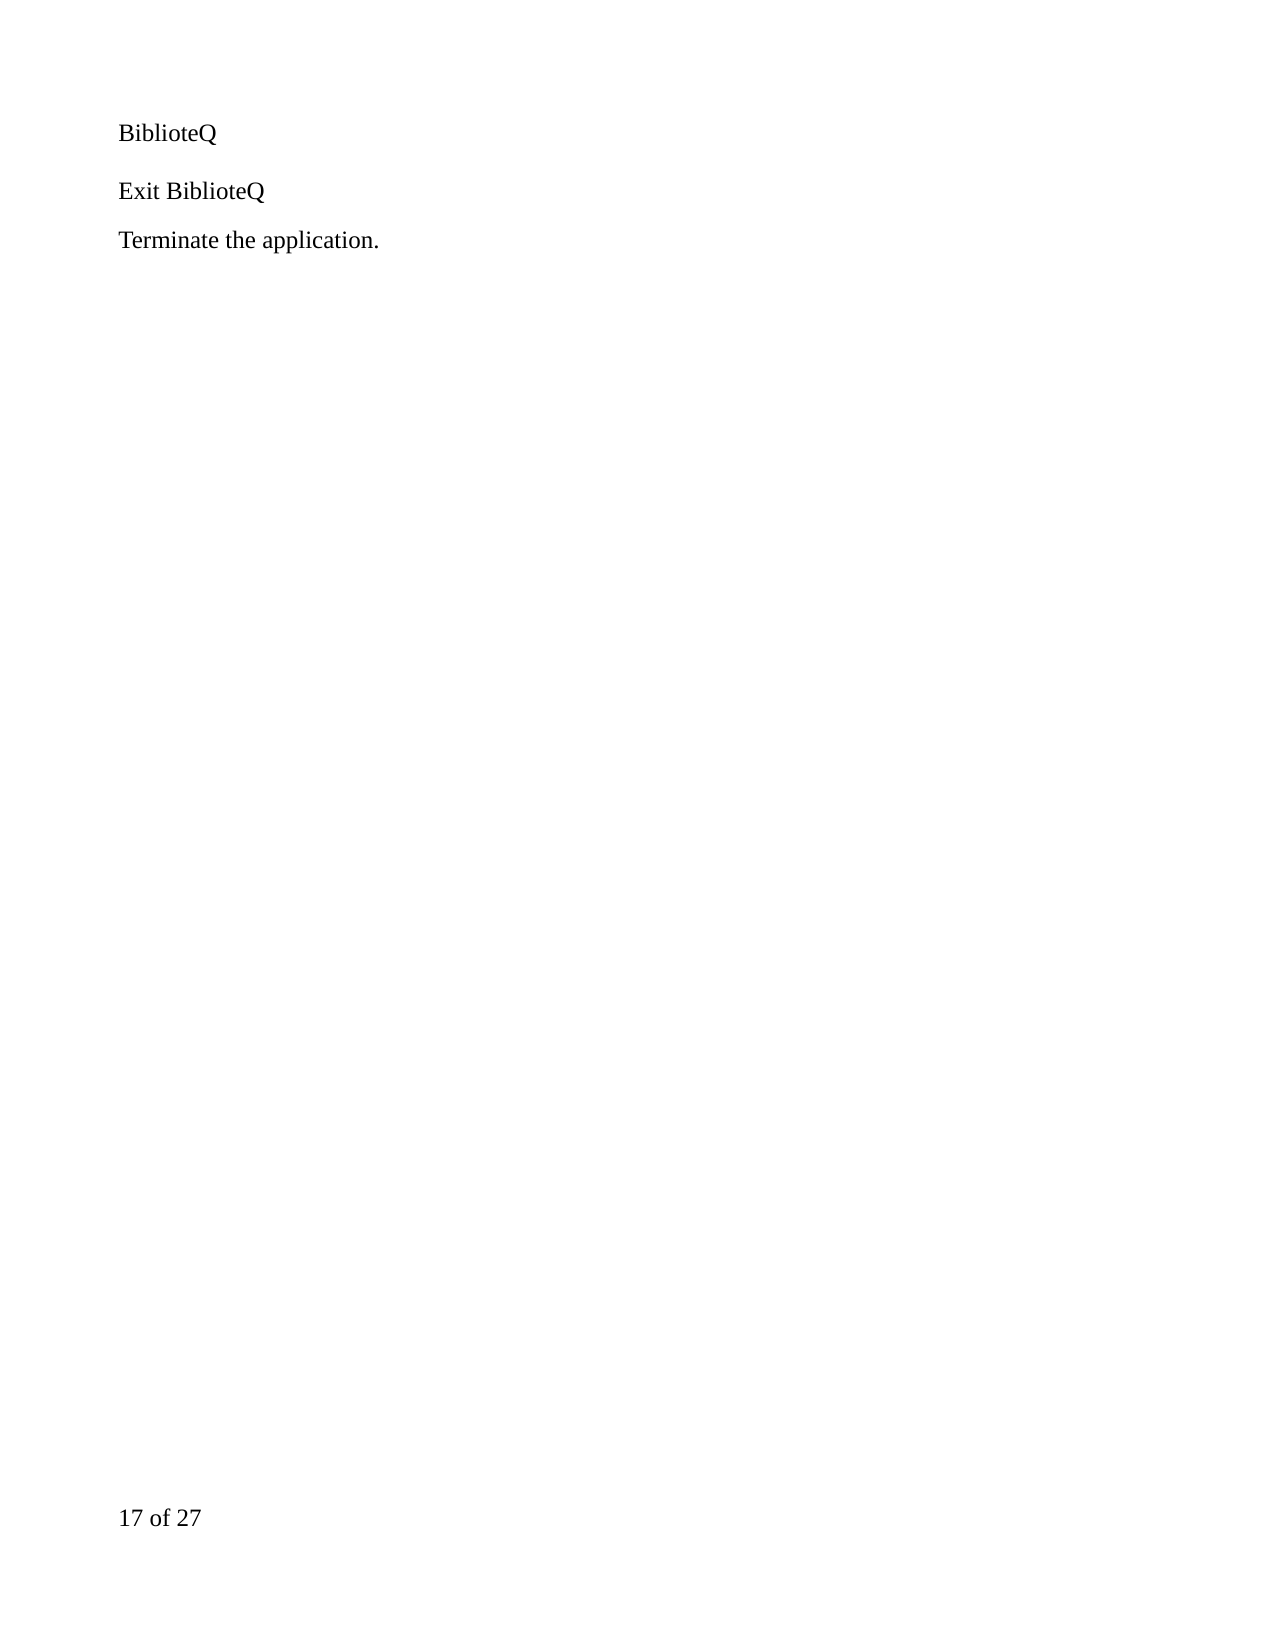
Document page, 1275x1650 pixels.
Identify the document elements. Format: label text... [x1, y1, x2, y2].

text Exit BiblioteQ [118, 176, 1157, 205]
text Terminate the application. [118, 225, 1157, 254]
